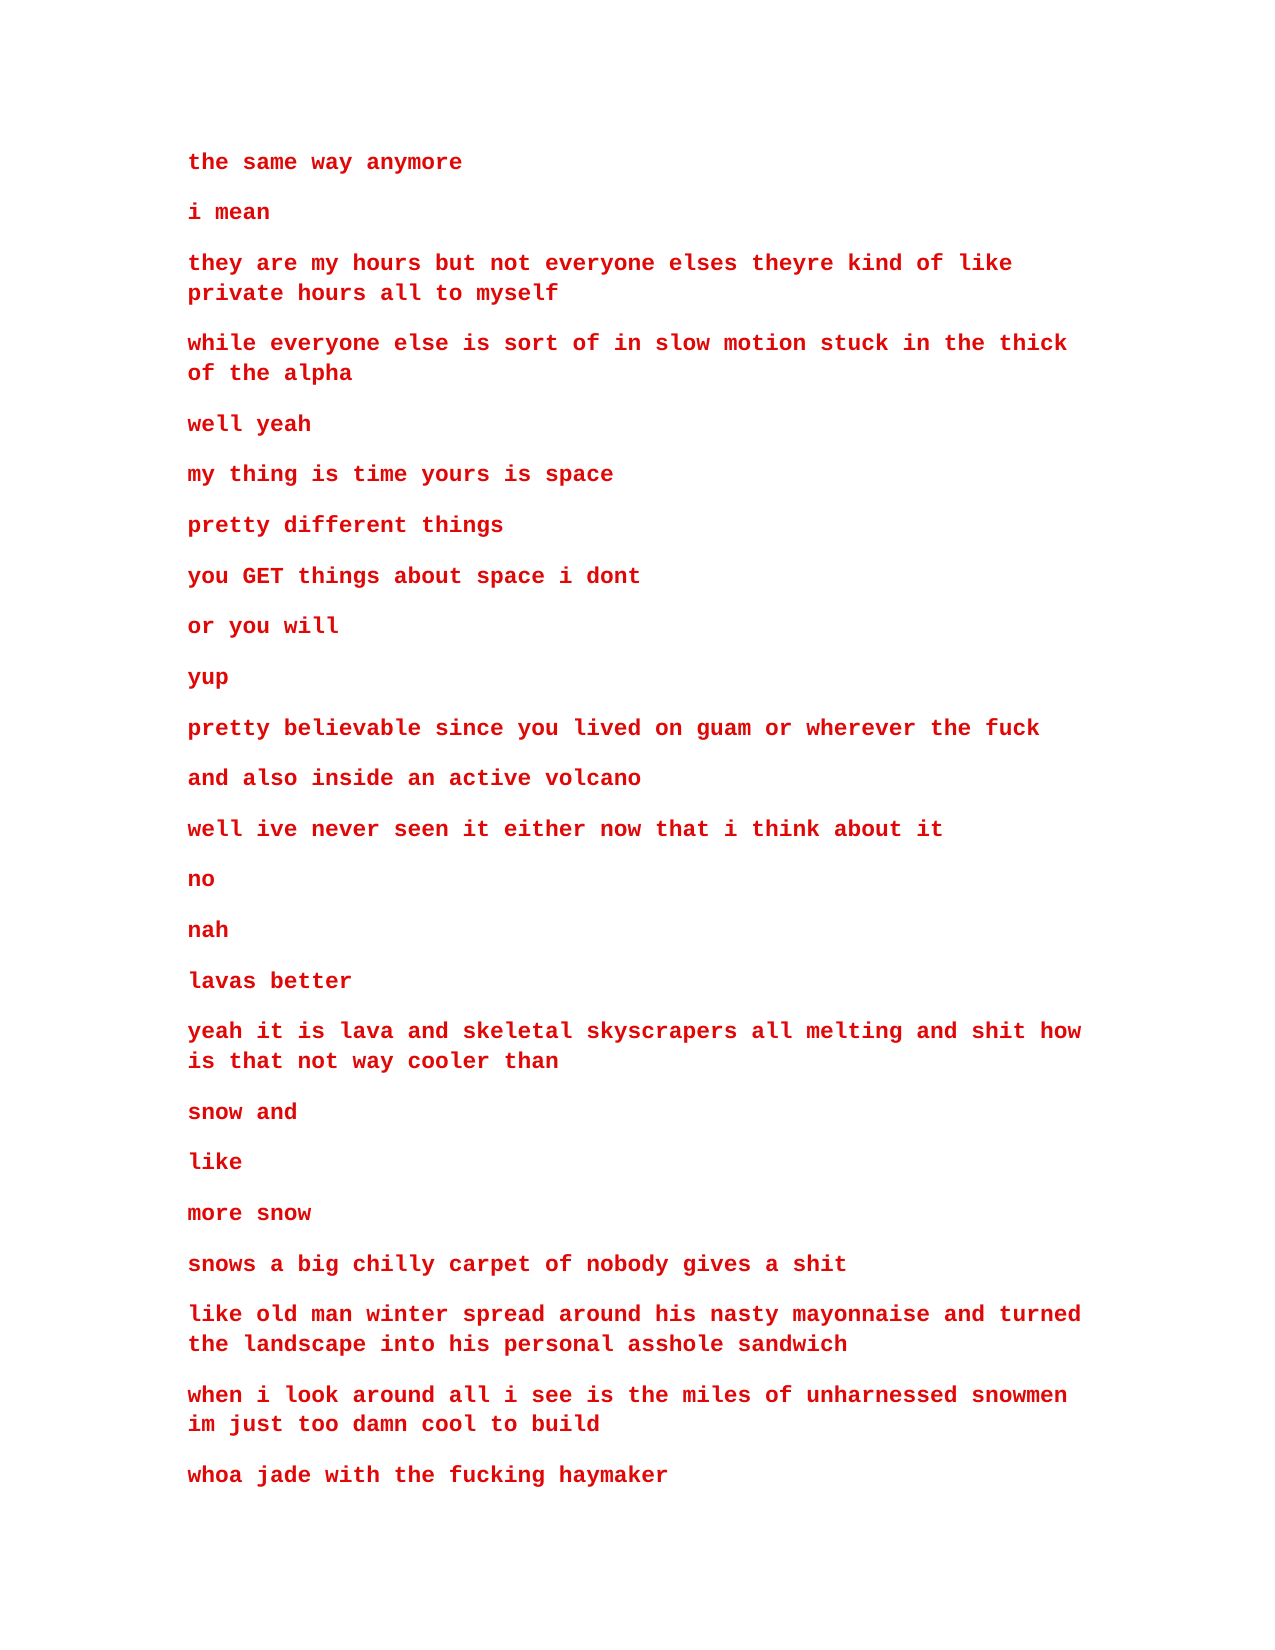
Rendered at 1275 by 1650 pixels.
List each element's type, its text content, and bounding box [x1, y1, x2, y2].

text more snow [187, 1201, 1087, 1227]
text snows a big chilly carpet of nobody gives a shit [187, 1252, 1087, 1278]
text and also inside an active volcano [187, 766, 1087, 792]
text when i look around all i see is the miles of unharnessed snowmen im just too damn cool to build [187, 1383, 1087, 1439]
text pretty believable since you lived on guam or wherever the fuck [187, 716, 1087, 742]
text yeah it is lava and skeletal skyscrapers all melting and shit how is that not way cooler than [187, 1019, 1087, 1075]
text yup [187, 665, 1087, 691]
text they are my hours but not everyone elses theyre kind of like private hours all to myself [187, 251, 1087, 307]
text pretty different things [187, 513, 1087, 539]
text or you will [187, 614, 1087, 641]
text i mean [187, 201, 1087, 227]
text the same way anymore [187, 150, 1087, 176]
text you GET things about space i dont [187, 564, 1087, 590]
text no [187, 868, 1087, 894]
text whoa jade with the fucking haymaker [187, 1463, 1087, 1489]
text well yeah [187, 412, 1087, 438]
text my thing is time yours is space [187, 463, 1087, 489]
text well ive never seen it either now that i think about it [187, 817, 1087, 843]
text like [187, 1151, 1087, 1177]
text like old man winter spread around his nasty mayonnaise and turned the landscape into his personal asshole sandwich [187, 1302, 1087, 1358]
text snow and [187, 1100, 1087, 1126]
text while everyone else is sort of in slow motion stuck in the thick of the alpha [187, 332, 1087, 387]
text lavas better [187, 969, 1087, 995]
text nah [187, 918, 1087, 944]
